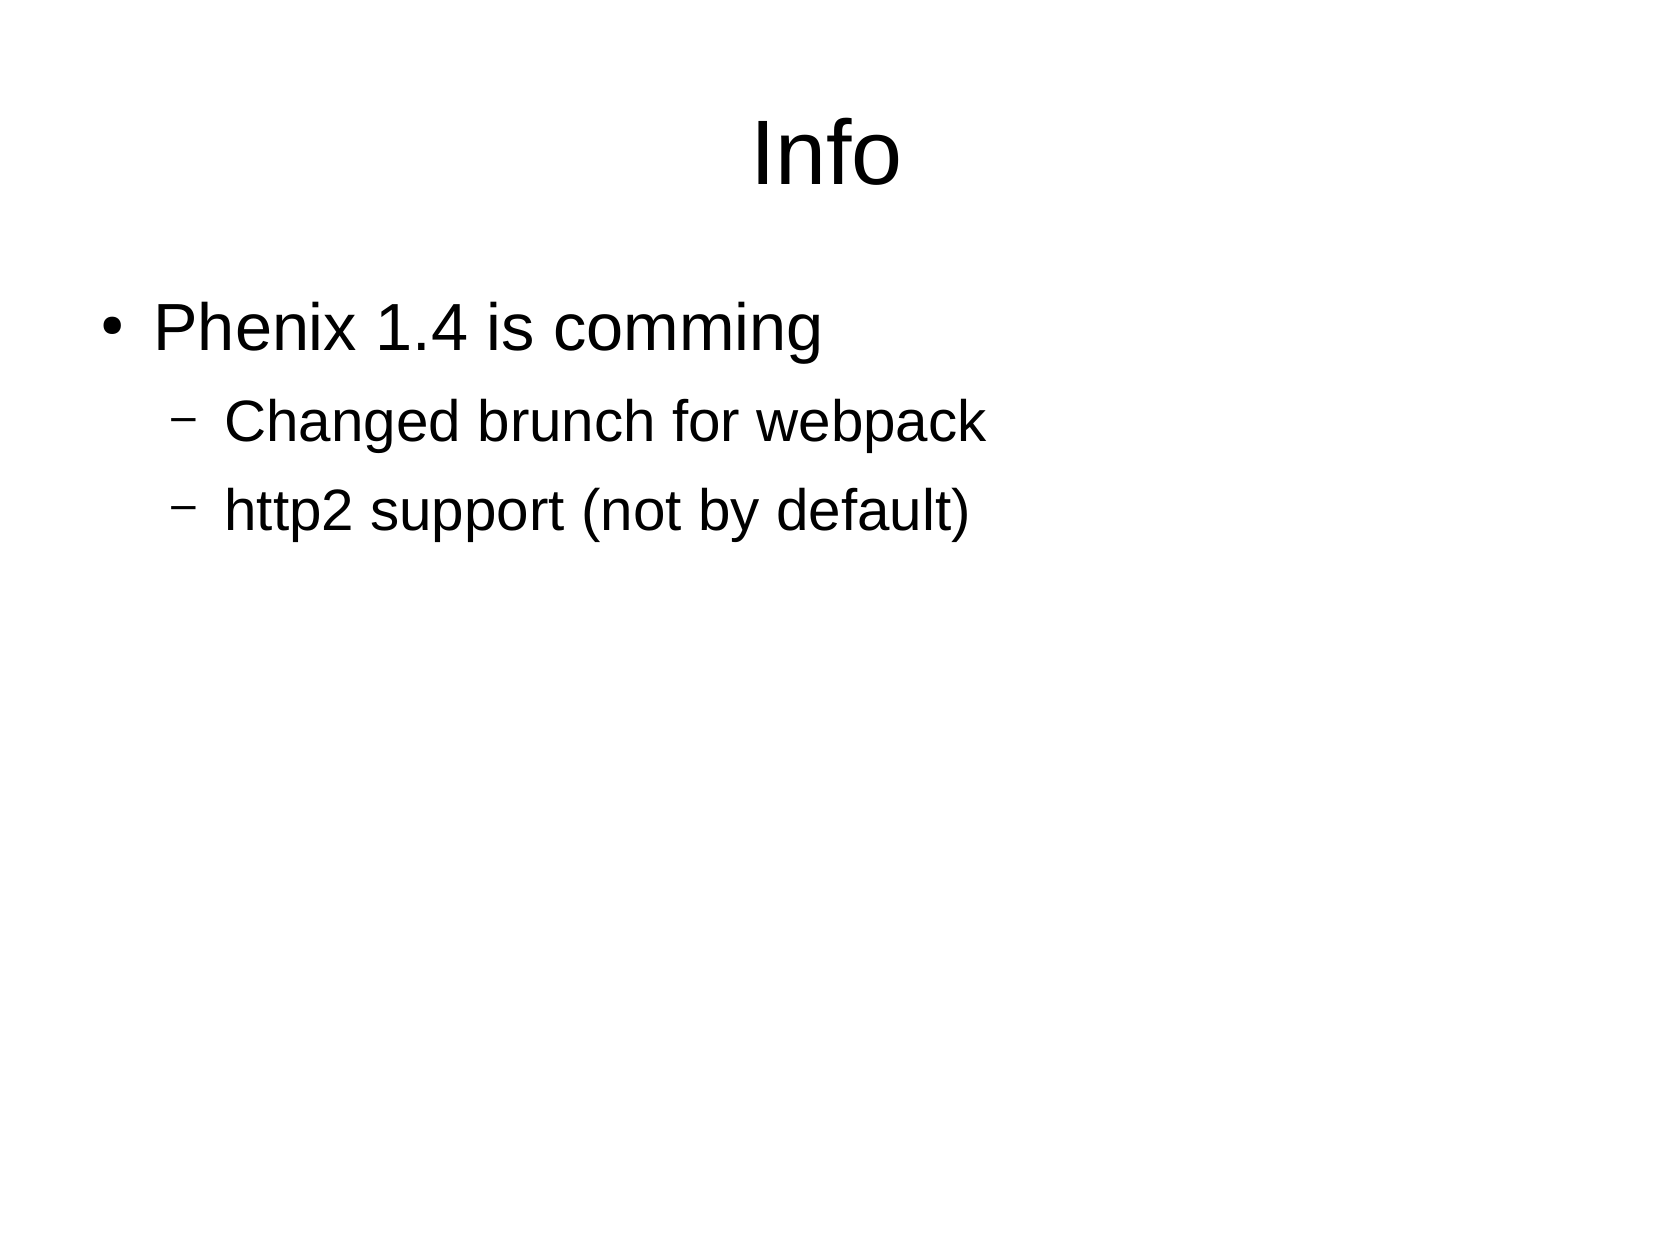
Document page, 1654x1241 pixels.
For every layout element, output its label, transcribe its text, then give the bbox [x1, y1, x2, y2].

list Phenix 1.4 is comming Changed brunch for webpack http2 support (not by default) [82, 290, 1571, 1010]
title Info [82, 49, 1571, 257]
